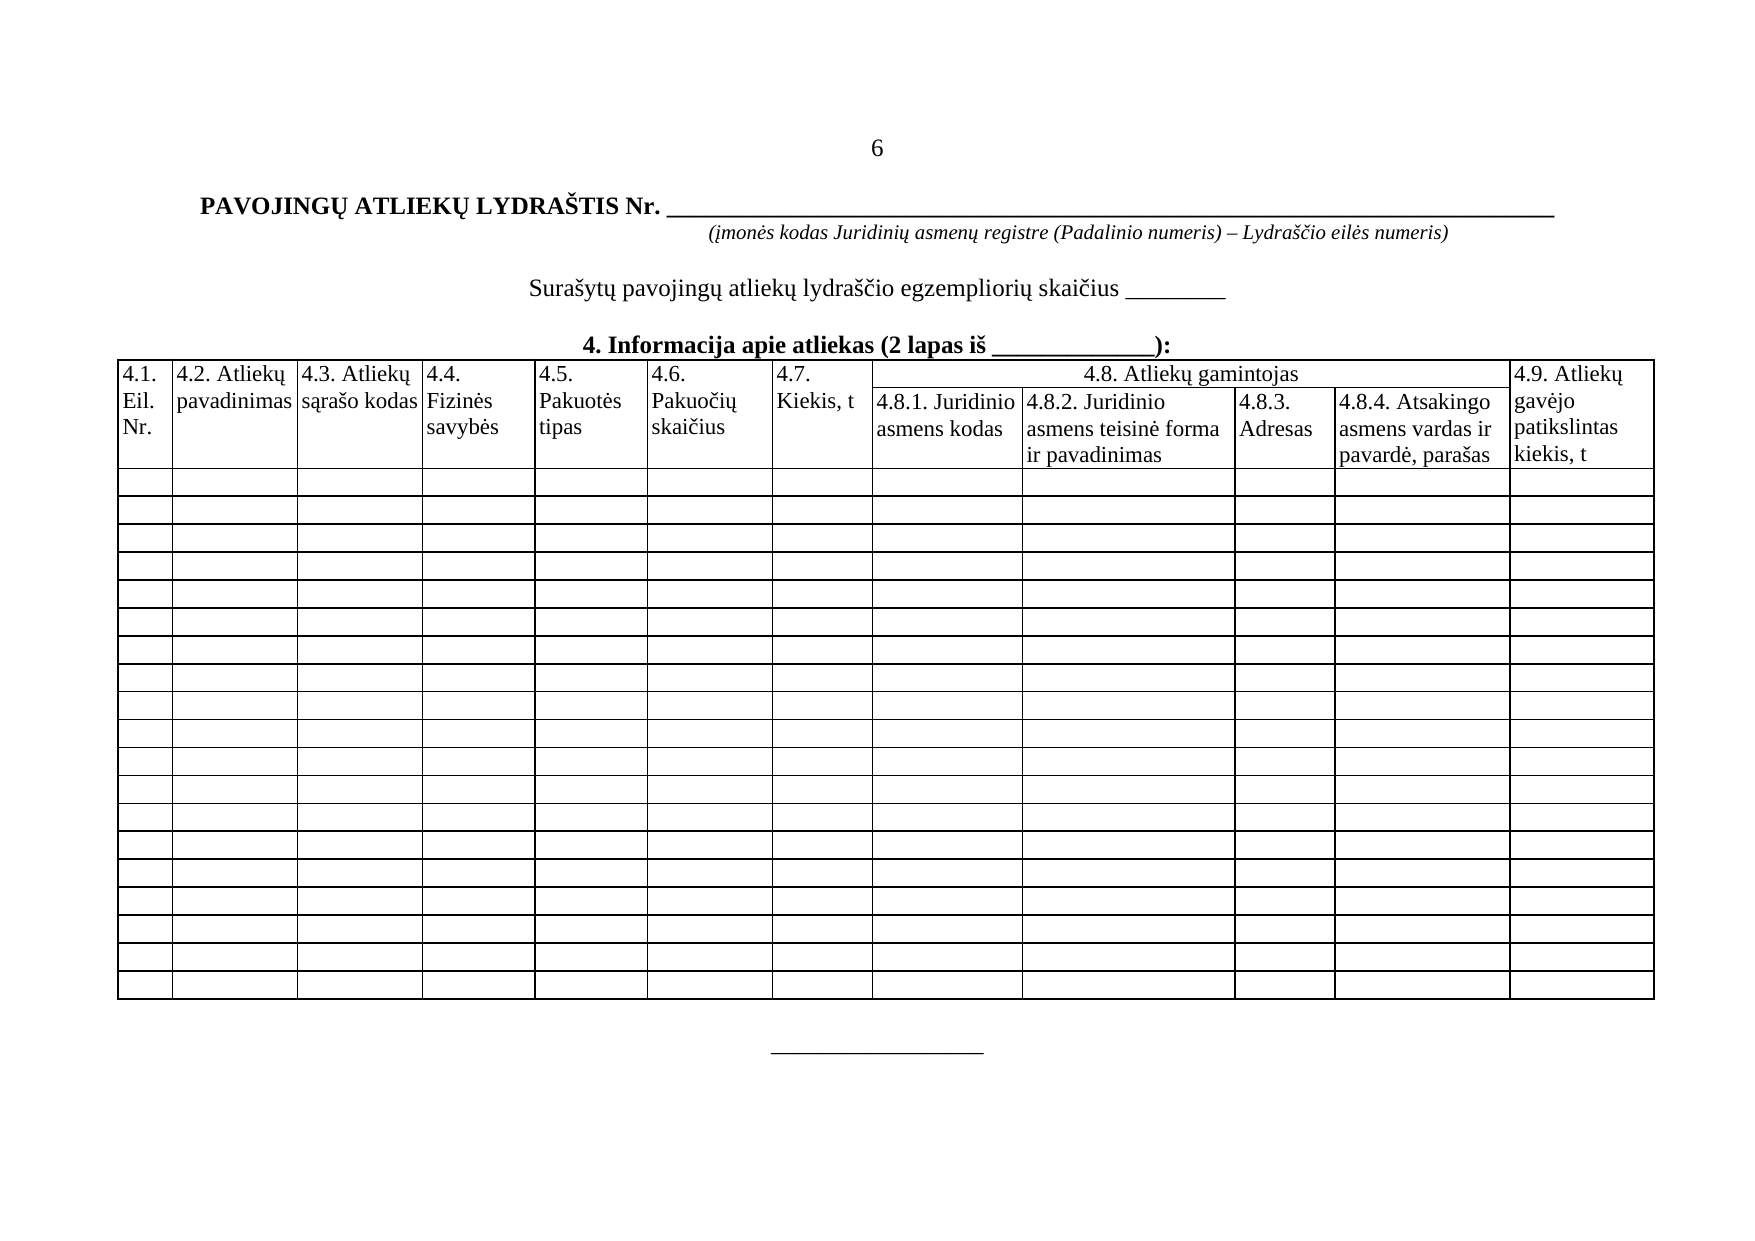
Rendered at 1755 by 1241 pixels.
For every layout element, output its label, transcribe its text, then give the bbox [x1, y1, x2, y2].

table_cell [1336, 972, 1509, 998]
table_cell [873, 832, 1022, 858]
table_cell [773, 525, 872, 551]
table_cell [423, 804, 534, 830]
table_cell [536, 888, 647, 914]
table_cell [1511, 916, 1653, 942]
table_cell [648, 553, 772, 579]
table_cell [873, 944, 1022, 970]
table_cell [298, 497, 422, 523]
table_cell [298, 776, 422, 802]
table_cell [1511, 469, 1653, 495]
table_cell [298, 692, 422, 719]
table_cell [873, 720, 1022, 747]
table_cell [1236, 525, 1334, 551]
table_header 4.1. Eil. Nr. [119, 361, 172, 467]
table_cell [648, 525, 772, 551]
table_cell [423, 944, 534, 970]
table_cell [1023, 944, 1234, 970]
table_cell [298, 860, 422, 886]
table_cell [648, 692, 772, 719]
table_cell [773, 469, 872, 495]
table_cell [1023, 832, 1234, 858]
table_cell [423, 497, 534, 523]
table_cell [536, 637, 647, 663]
table_cell [773, 888, 872, 914]
table_cell [298, 637, 422, 663]
table_cell [423, 692, 534, 719]
table_cell [873, 692, 1022, 719]
table_cell [173, 692, 297, 719]
table_cell [173, 525, 297, 551]
table_cell [1023, 581, 1234, 607]
table_cell [1023, 916, 1234, 942]
table_cell [873, 469, 1022, 495]
table_cell [1336, 581, 1509, 607]
table_cell [873, 916, 1022, 942]
table_cell [873, 525, 1022, 551]
table_cell [1511, 776, 1653, 802]
table_cell [1336, 637, 1509, 663]
table_cell [1511, 497, 1653, 523]
table_cell [1336, 804, 1509, 830]
table_cell [119, 944, 172, 970]
table_cell [1236, 609, 1334, 635]
table_cell [173, 972, 297, 998]
table_cell [648, 609, 772, 635]
table_cell [298, 720, 422, 747]
table_cell 4.8.2. Juridinio asmens teisinė forma ir pavadinimas [1023, 388, 1234, 467]
table_cell [119, 916, 172, 942]
table_cell [1236, 944, 1334, 970]
table_cell [536, 581, 647, 607]
table_cell [536, 804, 647, 830]
table_cell [423, 776, 534, 802]
table_cell [648, 637, 772, 663]
table_cell [873, 665, 1022, 691]
table_cell [773, 776, 872, 802]
table_cell [873, 553, 1022, 579]
table_cell [423, 637, 534, 663]
table_cell [173, 888, 297, 914]
table_cell [873, 888, 1022, 914]
table_cell [873, 609, 1022, 635]
table_cell [173, 944, 297, 970]
table_cell [1336, 497, 1509, 523]
table_cell [1336, 916, 1509, 942]
table_cell [423, 609, 534, 635]
table_header 4.4. Fizinės savybės [423, 361, 534, 467]
table_cell [1023, 525, 1234, 551]
table_cell [119, 720, 172, 747]
table_cell [1023, 804, 1234, 830]
table_cell [1236, 497, 1334, 523]
table_cell [536, 525, 647, 551]
text Surašytų pavojingų atliekų lydraščio egzempliorių skaičius ________ [118, 273, 1636, 301]
table_cell [1023, 972, 1234, 998]
table_cell [1336, 692, 1509, 719]
table_cell [1336, 469, 1509, 495]
table_cell [423, 748, 534, 774]
table_cell [423, 832, 534, 858]
table_cell [298, 944, 422, 970]
table_header 4.2. Atliekų pavadinimas [173, 361, 297, 467]
table_cell 4.8.1. Juridinio asmens kodas [873, 388, 1022, 467]
table_cell [536, 553, 647, 579]
table_cell [173, 581, 297, 607]
table_cell [773, 972, 872, 998]
table_cell [298, 804, 422, 830]
table_cell [1236, 748, 1334, 774]
table_cell [773, 944, 872, 970]
table_cell [1023, 748, 1234, 774]
table_cell [1023, 888, 1234, 914]
table_cell [1236, 832, 1334, 858]
table_cell [1023, 665, 1234, 691]
table_cell 4.8.4. Atsakingo asmens vardas ir pavardė, parašas [1336, 388, 1509, 467]
table_cell [1511, 581, 1653, 607]
table_cell [1236, 469, 1334, 495]
table_cell [1511, 692, 1653, 719]
table_cell [1511, 748, 1653, 774]
table_cell [536, 916, 647, 942]
table_cell [1023, 553, 1234, 579]
table_header 4.5. Pakuotės tipas [536, 361, 647, 467]
table_cell [173, 916, 297, 942]
table_cell [119, 609, 172, 635]
text _________________ [118, 1028, 1636, 1057]
table_cell [648, 748, 772, 774]
table_cell [536, 860, 647, 886]
table_cell [119, 665, 172, 691]
table_cell [1511, 525, 1653, 551]
table_cell [173, 665, 297, 691]
table_cell [536, 609, 647, 635]
table_cell [298, 832, 422, 858]
table_cell [873, 581, 1022, 607]
table_cell [648, 972, 772, 998]
table_cell [423, 553, 534, 579]
table_cell [648, 888, 772, 914]
table_cell [773, 665, 872, 691]
table_cell [1236, 665, 1334, 691]
table_cell [1336, 665, 1509, 691]
table_cell [119, 637, 172, 663]
table_cell [1511, 609, 1653, 635]
table_cell [1023, 609, 1234, 635]
table_cell [423, 720, 534, 747]
table_cell [873, 972, 1022, 998]
table_cell [1336, 888, 1509, 914]
table_cell [1511, 665, 1653, 691]
table_cell [1236, 692, 1334, 719]
table_cell [1236, 804, 1334, 830]
table_cell [1336, 748, 1509, 774]
table_header 4.7. Kiekis, t [773, 361, 872, 467]
table_cell [1023, 637, 1234, 663]
table_cell [298, 916, 422, 942]
table_cell [773, 720, 872, 747]
table_cell [119, 469, 172, 495]
table_cell [119, 553, 172, 579]
table_cell [119, 748, 172, 774]
table_cell [173, 469, 297, 495]
table_cell [648, 860, 772, 886]
table_cell [298, 609, 422, 635]
table_cell [298, 748, 422, 774]
table_cell [119, 972, 172, 998]
table_cell [648, 497, 772, 523]
table_cell [1336, 944, 1509, 970]
table_cell [873, 748, 1022, 774]
table_cell [773, 916, 872, 942]
table_cell [873, 776, 1022, 802]
table_cell [1023, 497, 1234, 523]
table_cell [1236, 860, 1334, 886]
table_cell [423, 972, 534, 998]
table_cell [873, 497, 1022, 523]
table_cell [648, 832, 772, 858]
table_cell [423, 888, 534, 914]
table_cell [648, 776, 772, 802]
table_header 4.9. Atliekų gavėjo patikslintas kiekis, t [1511, 361, 1653, 467]
table_cell [773, 748, 872, 774]
table_cell [773, 637, 872, 663]
table_cell [1236, 553, 1334, 579]
table_cell [1336, 553, 1509, 579]
table_cell [536, 692, 647, 719]
table_cell [1236, 720, 1334, 747]
text (įmonės kodas Juridinių asmenų registre (Padalinio numeris) – Lydraščio eilės numeris) [388, 220, 1636, 244]
table_header 4.6. Pakuočių skaičius [648, 361, 772, 467]
table_cell [423, 469, 534, 495]
table_header 4.3. Atliekų sąrašo kodas [298, 361, 422, 467]
table_cell [773, 553, 872, 579]
table_cell [1023, 720, 1234, 747]
table_cell [536, 776, 647, 802]
table_cell [298, 553, 422, 579]
table_cell [298, 888, 422, 914]
table_cell [423, 860, 534, 886]
table_cell [423, 525, 534, 551]
table_cell [1511, 944, 1653, 970]
table_cell 4.8.3. Adresas [1236, 388, 1334, 467]
table_cell [423, 665, 534, 691]
table_cell [773, 692, 872, 719]
table_cell [873, 860, 1022, 886]
table_cell [1023, 469, 1234, 495]
table_cell [648, 804, 772, 830]
table_cell [1336, 776, 1509, 802]
table_cell [119, 497, 172, 523]
table_cell [1511, 972, 1653, 998]
table_cell [536, 972, 647, 998]
table_cell [536, 720, 647, 747]
table_cell [119, 692, 172, 719]
table_cell [1336, 609, 1509, 635]
table_cell [119, 860, 172, 886]
table_cell [536, 944, 647, 970]
table_cell [298, 469, 422, 495]
table_cell [1511, 888, 1653, 914]
table_cell [173, 553, 297, 579]
table_cell [536, 497, 647, 523]
table_header 4.8. Atliekų gamintojas [873, 361, 1509, 387]
table_cell [173, 637, 297, 663]
table_cell [298, 665, 422, 691]
table_cell [1336, 720, 1509, 747]
table_cell [1336, 832, 1509, 858]
table_cell [298, 525, 422, 551]
table_cell [1236, 916, 1334, 942]
table_cell [119, 525, 172, 551]
table_cell [1336, 860, 1509, 886]
table_cell [119, 581, 172, 607]
table_cell [1236, 637, 1334, 663]
table_cell [1023, 860, 1234, 886]
table_cell [536, 665, 647, 691]
table_cell [648, 665, 772, 691]
table_cell [173, 720, 297, 747]
table_cell [873, 804, 1022, 830]
table_cell [173, 804, 297, 830]
text 4. Informacija apie atliekas (2 lapas iš _____________): [118, 330, 1636, 359]
table_cell [173, 832, 297, 858]
text PAVOJINGŲ ATLIEKŲ LYDRAŠTIS Nr. _______________________________________________________________________ [118, 191, 1636, 220]
table_cell [873, 637, 1022, 663]
table_cell [1511, 637, 1653, 663]
table_cell [648, 581, 772, 607]
table_cell [119, 776, 172, 802]
table_cell [773, 860, 872, 886]
table_cell [173, 497, 297, 523]
table_cell [648, 720, 772, 747]
table_cell [1236, 888, 1334, 914]
table_cell [119, 804, 172, 830]
table_cell [173, 776, 297, 802]
table_cell [1511, 553, 1653, 579]
table_cell [773, 497, 872, 523]
table_cell [648, 944, 772, 970]
table_cell [1511, 720, 1653, 747]
table_cell [423, 916, 534, 942]
table_cell [1511, 860, 1653, 886]
table_cell [1511, 804, 1653, 830]
table_cell [173, 860, 297, 886]
table_cell [648, 916, 772, 942]
table_cell [536, 748, 647, 774]
table_cell [119, 832, 172, 858]
table_cell [773, 581, 872, 607]
table_cell [773, 832, 872, 858]
table_cell [423, 581, 534, 607]
table_cell [773, 804, 872, 830]
table_cell [119, 888, 172, 914]
table_cell [1236, 972, 1334, 998]
table_cell [298, 972, 422, 998]
table_cell [536, 469, 647, 495]
table_cell [1236, 581, 1334, 607]
table_cell [773, 609, 872, 635]
table_cell [173, 748, 297, 774]
table_cell [1023, 776, 1234, 802]
table_cell [173, 609, 297, 635]
table_cell [1511, 832, 1653, 858]
table_cell [298, 581, 422, 607]
table_cell [536, 832, 647, 858]
table_cell [1236, 776, 1334, 802]
table_cell [648, 469, 772, 495]
table_cell [1023, 692, 1234, 719]
table_cell [1336, 525, 1509, 551]
